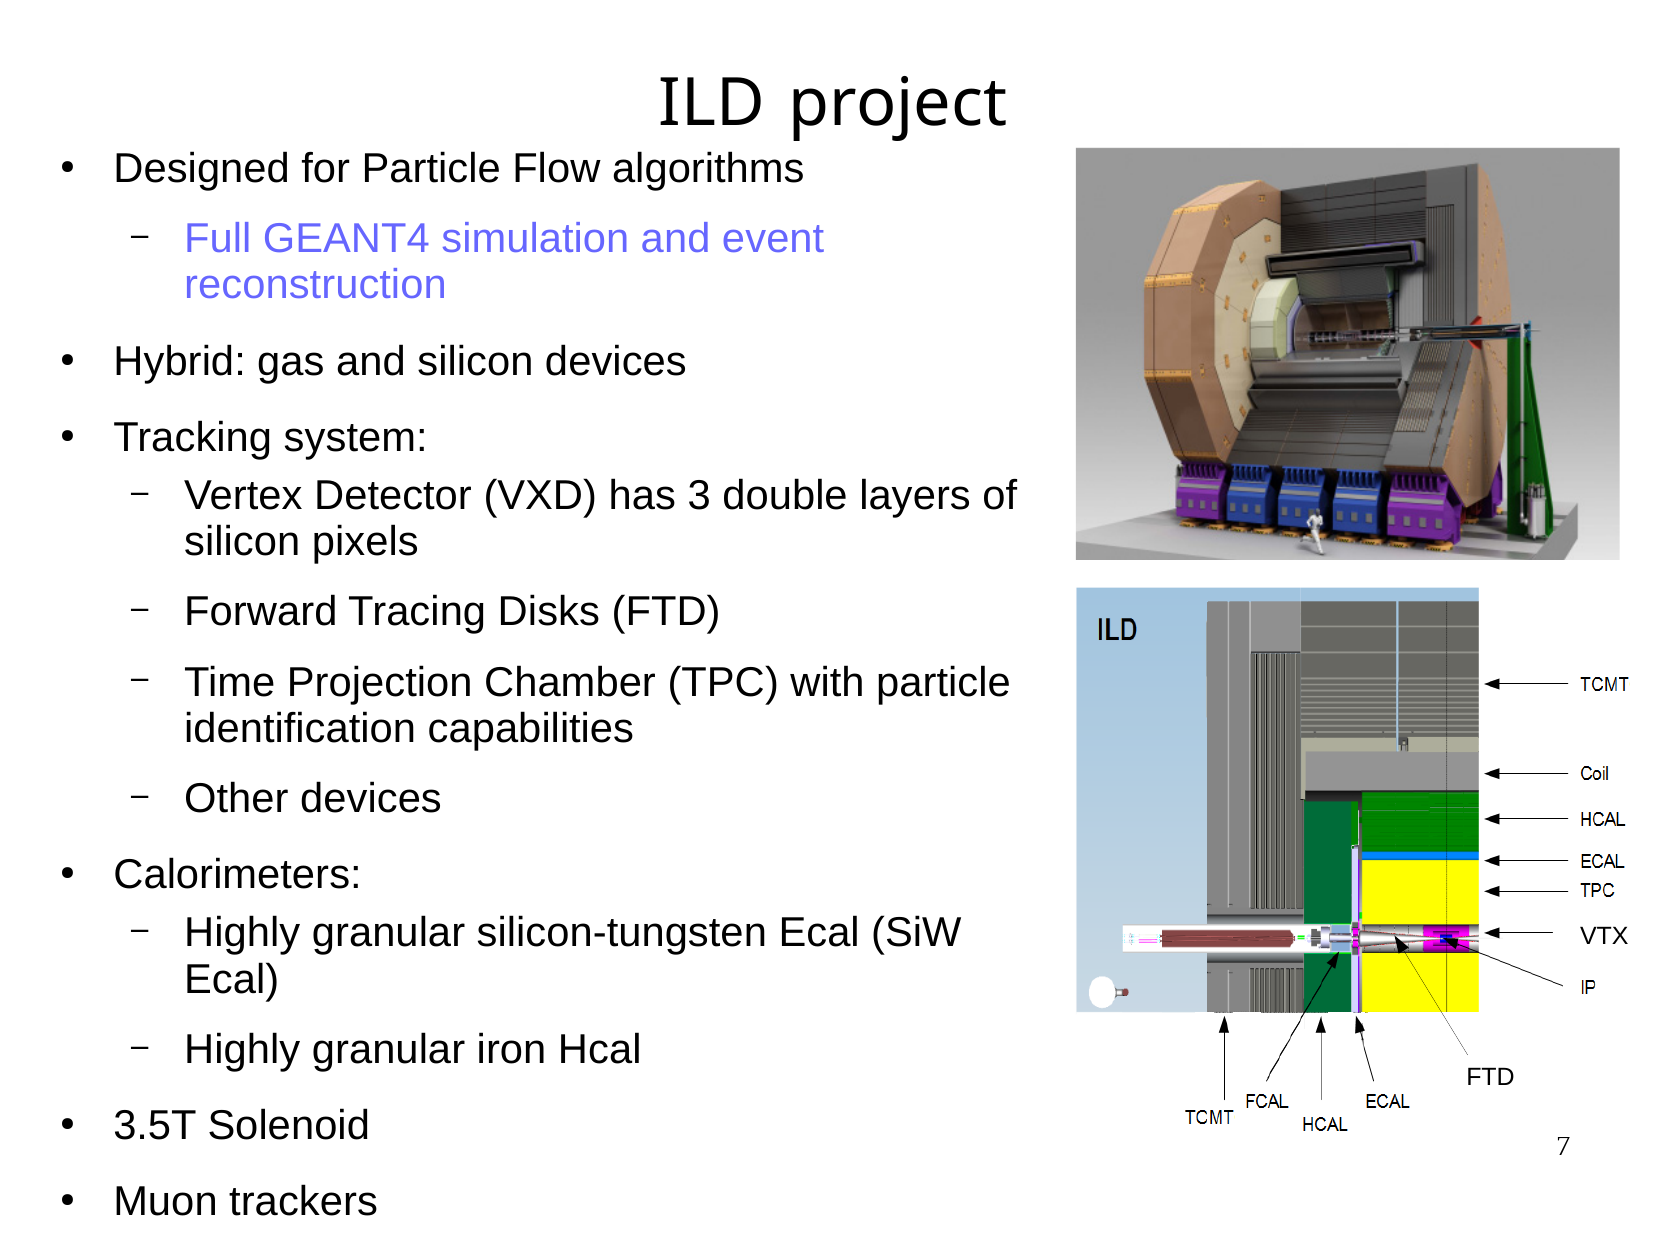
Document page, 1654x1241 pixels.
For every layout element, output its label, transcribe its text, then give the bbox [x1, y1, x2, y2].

text_box VTX [1565, 914, 1654, 957]
picture [1060, 132, 1654, 1137]
text_box FTD [1451, 1055, 1544, 1099]
list Designed for Particle Flow algorithms Full GEANT4 simulation and event reconstruction Hybrid: gas and silicon devices Tracking system: Vertex Detector (VXD) has 3 double layers of silicon pixels Forward Tracing Disks (FTD) Time Projection Chamber (TPC) with particle identification capabilities Other devices Calorimeters: Highly granular silicon-tungsten Ecal (SiW Ecal) Highly granular iron Hcal 3.5T Solenoid Muon trackers [42, 144, 1061, 1241]
text_box [1552, 908, 1614, 949]
title ILD project [56, 16, 1610, 163]
